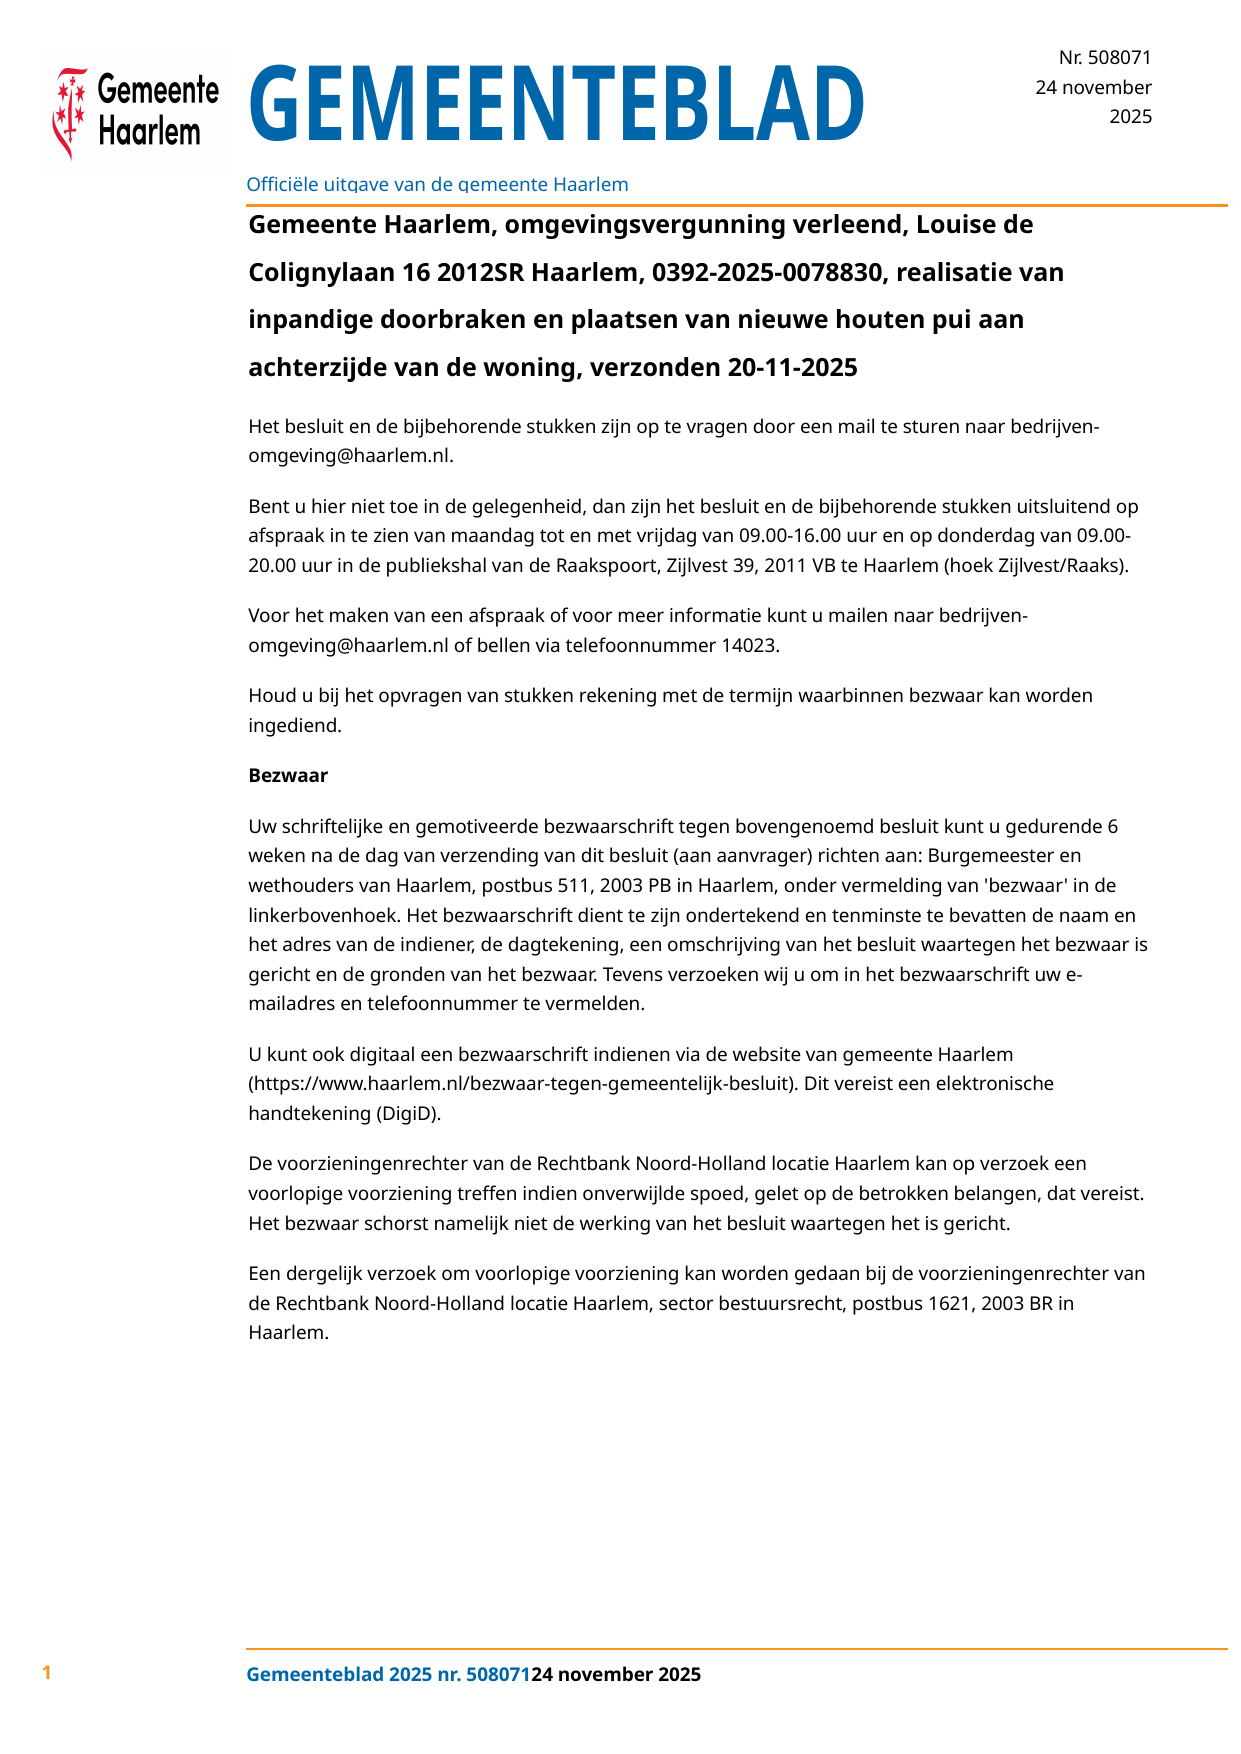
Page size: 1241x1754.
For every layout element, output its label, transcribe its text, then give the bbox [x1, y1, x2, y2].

text De voorzieningenrechter van de Rechtbank Noord-Holland locatie Haarlem kan op verzoek een voorlopige voorziening treffen indien onverwijlde spoed, gelet op de betrokken belangen, dat vereist. Het bezwaar schorst namelijk niet de werking van het besluit waartegen het is gericht. [248, 1151, 1152, 1236]
text U kunt ook digitaal een bezwaarschrift indienen via de website van gemeente Haarlem (https://www.haarlem.nl/bezwaar-tegen-gemeentelijk-besluit). Dit vereist een elektronische handtekening (DigiD). [248, 1041, 1152, 1126]
text Uw schriftelijke en gemotiveerde bezwaarschrift tegen bovengenoemd besluit kunt u gedurende 6 weken na de dag van verzending van dit besluit (aan aanvrager) richten aan: Burgemeester en wethouders van Haarlem, postbus 511, 2003 PB in Haarlem, onder vermelding van 'bezwaar' in de linkerbovenhoek. Het bezwaarschrift dient te zijn ondertekend en tenminste te bevatten de naam en het adres van de indiener, de dagtekening, een omschrijving van het besluit waartegen het bezwaar is gericht en de gronden van het bezwaar. Tevens verzoeken wij u om in het bezwaarschrift uw e-mailadres en telefoonnummer te vermelden. [248, 813, 1152, 1016]
text Houd u bij het opvragen van stukken rekening met de termijn waarbinnen bezwaar kan worden ingediend. [248, 683, 1152, 738]
picture [41, 47, 231, 172]
text Voor het maken van een afspraak of voor meer informatie kunt u mailen naar bedrijven-omgeving@haarlem.nl of bellen via telefoonnummer 14023. [248, 603, 1152, 658]
text Gemeente Haarlem, omgevingsvergunning verleend, Louise de Colignylaan 16 2012SR Haarlem, 0392-2025-0078830, realisatie van inpandige doorbraken en plaatsen van nieuwe houten pui aan achterzijde van de woning, verzonden 20-11-2025 [248, 207, 1152, 384]
text Het besluit en de bijbehorende stukken zijn op te vragen door een mail te sturen naar bedrijven-omgeving@haarlem.nl. [248, 413, 1152, 468]
text Bezwaar [248, 763, 1152, 788]
text Een dergelijk verzoek om voorlopige voorziening kan worden gedaan bij de voorzieningenrechter van de Rechtbank Noord-Holland locatie Haarlem, sector bestuursrecht, postbus 1621, 2003 BR in Haarlem. [248, 1260, 1152, 1345]
text Bent u hier niet toe in de gelegenheid, dan zijn het besluit en de bijbehorende stukken uitsluitend op afspraak in te zien van maandag tot en met vrijdag van 09.00-16.00 uur en op donderdag van 09.00-20.00 uur in de publiekshal van de Raakspoort, Zijlvest 39, 2011 VB te Haarlem (hoek Zijlvest/Raaks). [248, 493, 1152, 578]
